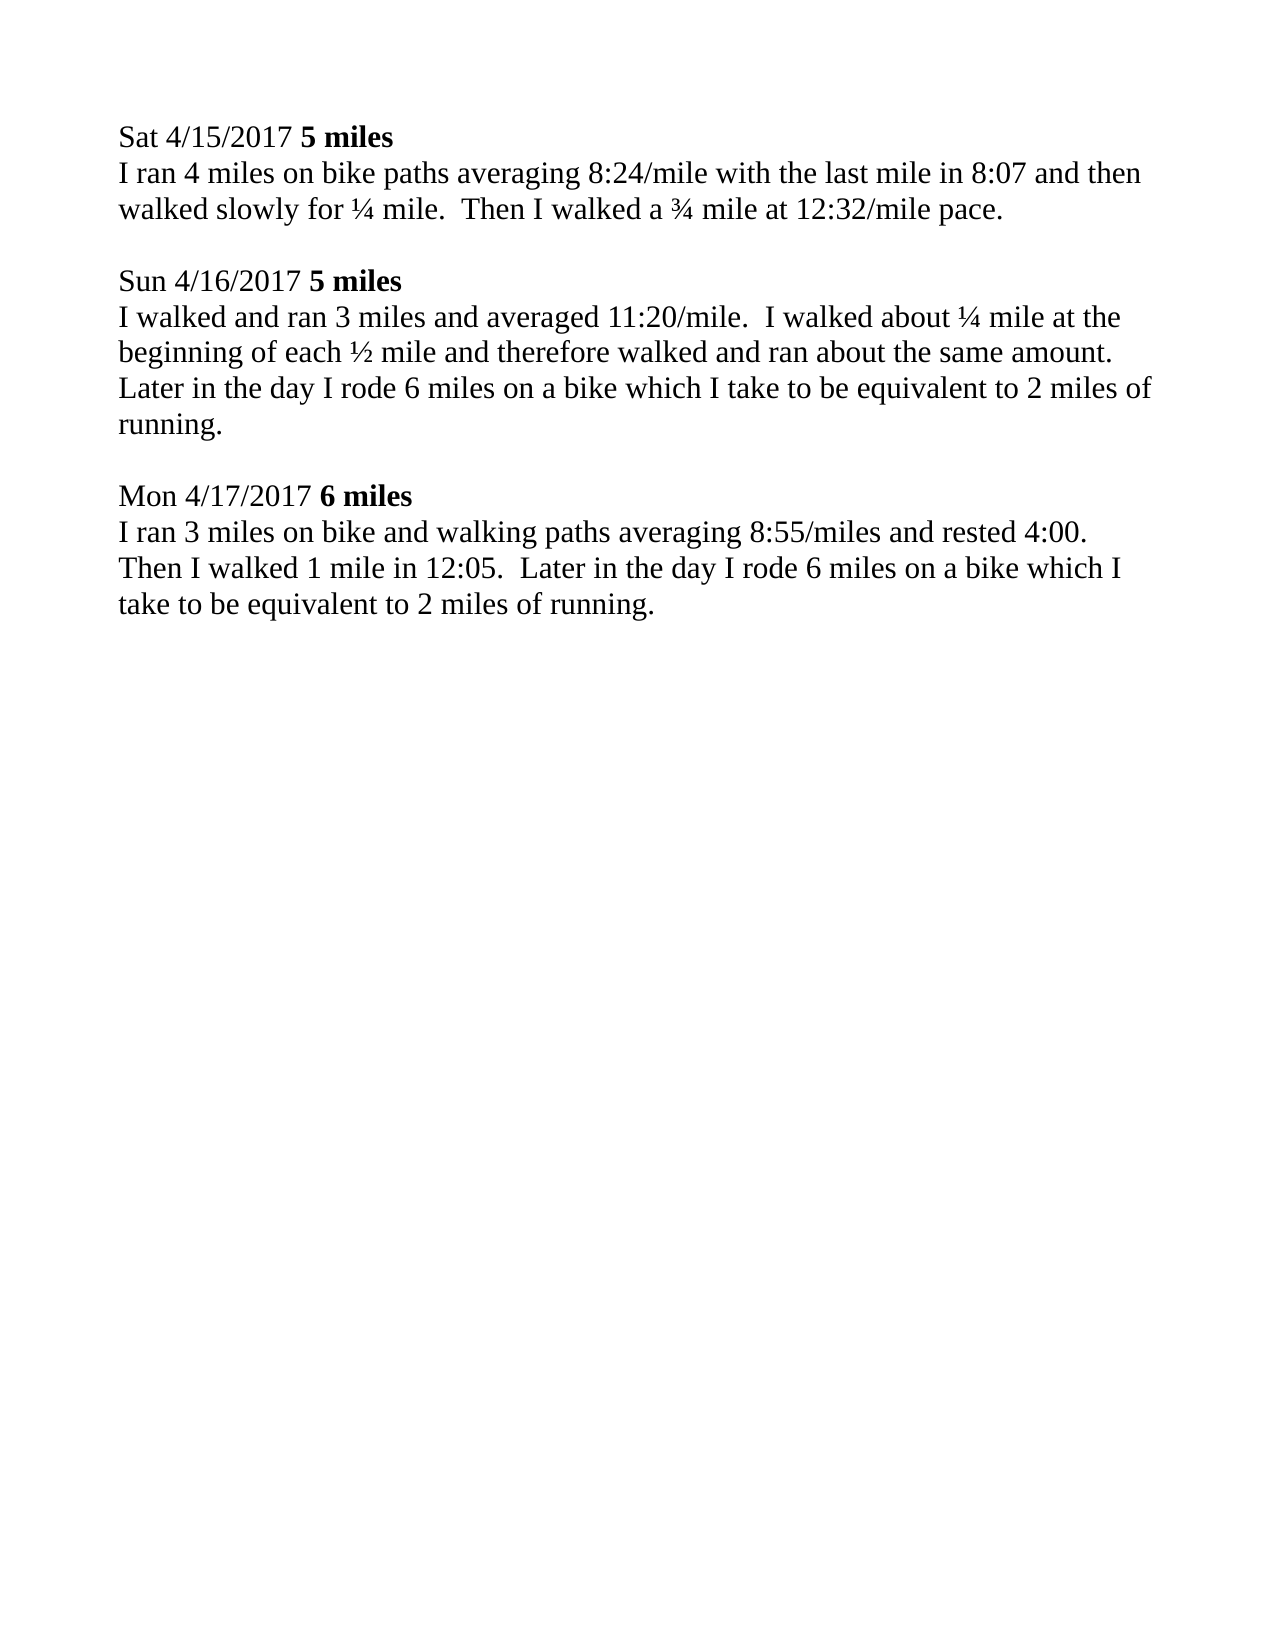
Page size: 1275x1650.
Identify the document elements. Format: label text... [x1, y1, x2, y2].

text I ran 3 miles on bike and walking paths averaging 8:55/miles and rested 4:00. [118, 513, 1157, 549]
text Mon 4/17/2017 6 miles [118, 477, 1157, 513]
text Sun 4/16/2017 5 miles [118, 262, 1157, 298]
text I ran 4 miles on bike paths averaging 8:24/mile with the last mile in 8:07 and then walked slowly for ¼ mile. Then I walked a ¾ mile at 12:32/mile pace. [118, 154, 1157, 226]
text I walked and ran 3 miles and averaged 11:20/mile. I walked about ¼ mile at the beginning of each ½ mile and therefore walked and ran about the same amount. Later in the day I rode 6 miles on a bike which I take to be equivalent to 2 miles of running. [118, 298, 1157, 442]
text Sat 4/15/2017 5 miles [118, 118, 1157, 154]
text Then I walked 1 mile in 12:05. Later in the day I rode 6 miles on a bike which I take to be equivalent to 2 miles of running. [118, 549, 1157, 621]
